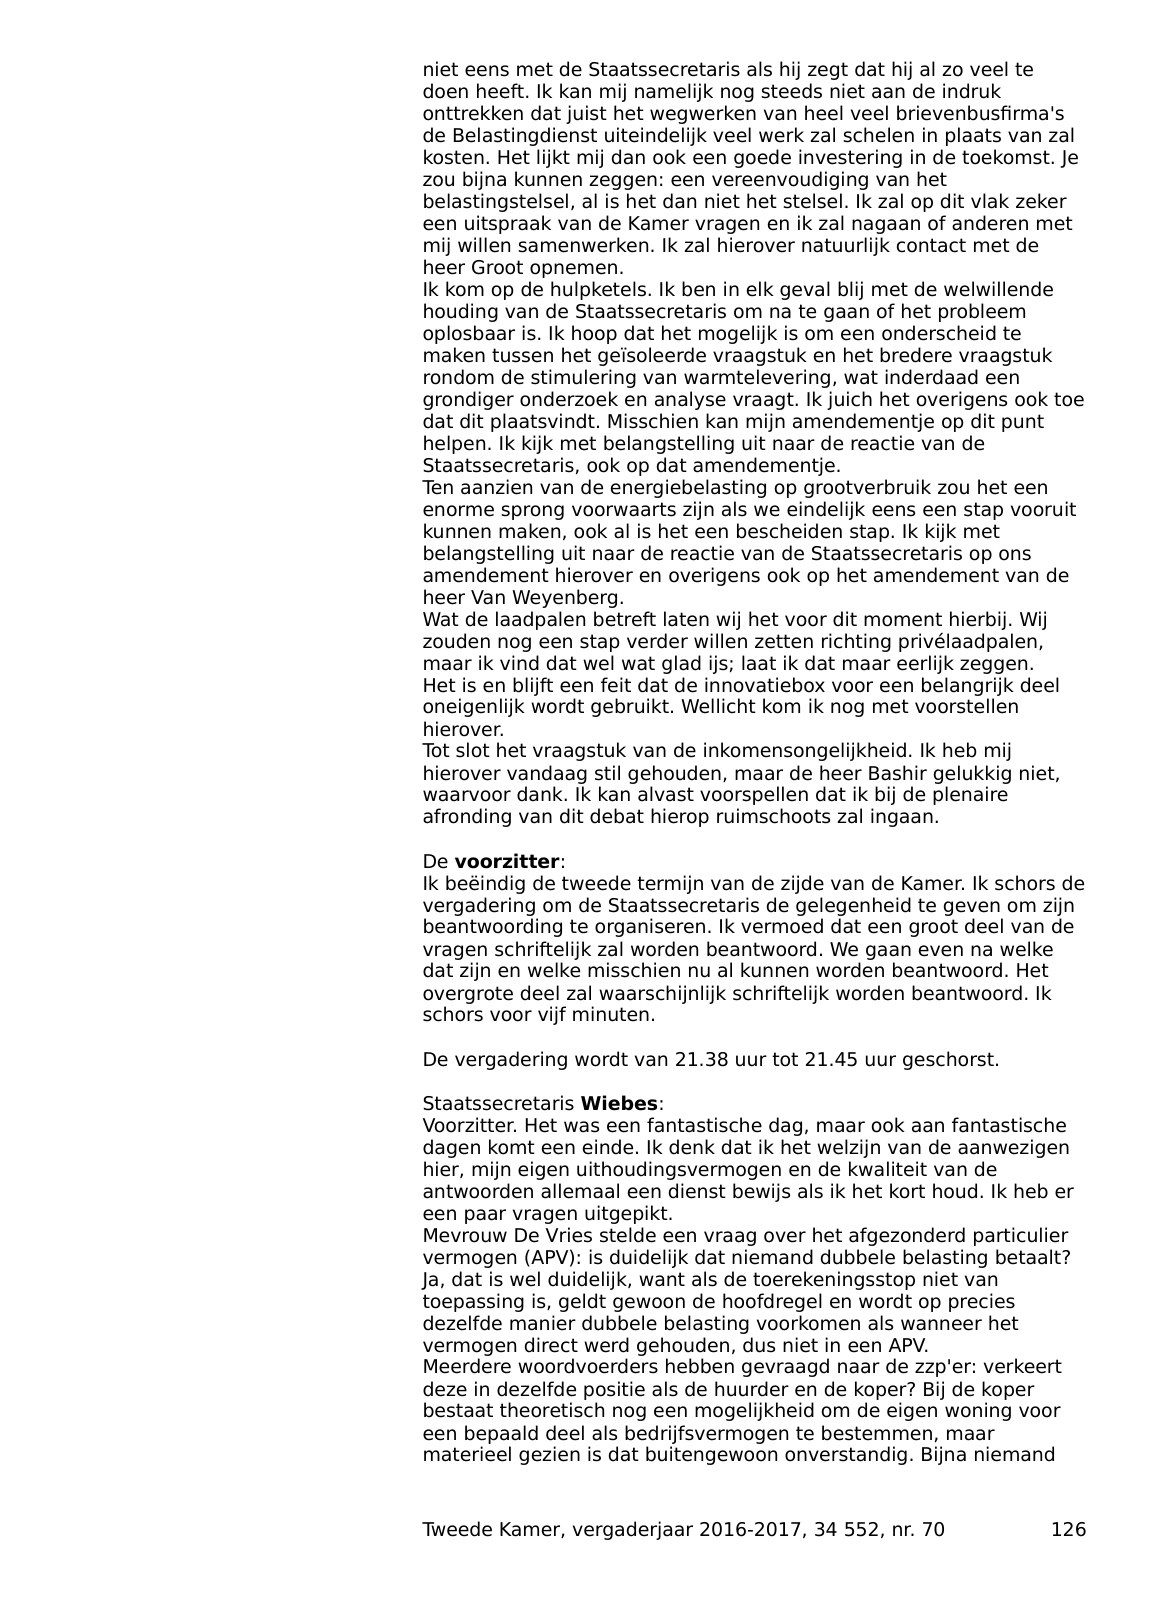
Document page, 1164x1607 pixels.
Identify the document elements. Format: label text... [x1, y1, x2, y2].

text Voorzitter. Het was een fantastische dag, maar ook aan fantastische dagen komt een einde. Ik denk dat ik het welzijn van de aanwezigen hier, mijn eigen uithoudingsvermogen en de kwaliteit van de antwoorden allemaal een dienst bewijs als ik het kort houd. Ik heb er een paar vragen uitgepikt. [422, 1115, 1087, 1224]
text Wat de laadpalen betreft laten wij het voor dit moment hierbij. Wij zouden nog een stap verder willen zetten richting privélaadpalen, maar ik vind dat wel wat glad ijs; laat ik dat maar eerlijk zeggen. [422, 608, 1087, 674]
text Tot slot het vraagstuk van de inkomensongelijkheid. Ik heb mij hierover vandaag stil gehouden, maar de heer Bashir gelukkig niet, waarvoor dank. Ik kan alvast voorspellen dat ik bij de plenaire afronding van dit debat hierop ruimschoots zal ingaan. [422, 740, 1087, 828]
text Mevrouw De Vries stelde een vraag over het afgezonderd particulier vermogen (APV): is duidelijk dat niemand dubbele belasting betaalt? Ja, dat is wel duidelijk, want als de toerekeningsstop niet van toepassing is, geldt gewoon de hoofdregel en wordt op precies dezelfde manier dubbele belasting voorkomen als wanneer het vermogen direct werd gehouden, dus niet in een APV. [422, 1224, 1087, 1356]
text Ten aanzien van de energiebelasting op grootverbruik zou het een enorme sprong voorwaarts zijn als we eindelijk eens een stap vooruit kunnen maken, ook al is het een bescheiden stap. Ik kijk met belangstelling uit naar de reactie van de Staatssecretaris op ons amendement hierover en overigens ook op het amendement van de heer Van Weyenberg. [422, 477, 1087, 608]
text Staatssecretaris Wiebes: [422, 1093, 1087, 1115]
text niet eens met de Staatssecretaris als hij zegt dat hij al zo veel te doen heeft. Ik kan mij namelijk nog steeds niet aan de indruk onttrekken dat juist het wegwerken van heel veel brievenbusfirma's de Belastingdienst uiteindelijk veel werk zal schelen in plaats van zal kosten. Het lijkt mij dan ook een goede investering in de toekomst. Je zou bijna kunnen zeggen: een vereenvoudiging van het belastingstelsel, al is het dan niet het stelsel. Ik zal op dit vlak zeker een uitspraak van de Kamer vragen en ik zal nagaan of anderen met mij willen samenwerken. Ik zal hierover natuurlijk contact met de heer Groot opnemen. [422, 59, 1087, 279]
text Ik kom op de hulpketels. Ik ben in elk geval blij met de welwillende houding van de Staatssecretaris om na te gaan of het probleem oplosbaar is. Ik hoop dat het mogelijk is om een onderscheid te maken tussen het geïsoleerde vraagstuk en het bredere vraagstuk rondom de stimulering van warmtelevering, wat inderdaad een grondiger onderzoek en analyse vraagt. Ik juich het overigens ook toe dat dit plaatsvindt. Misschien kan mijn amendementje op dit punt helpen. Ik kijk met belangstelling uit naar de reactie van de Staatssecretaris, ook op dat amendementje. [422, 279, 1087, 477]
text De vergadering wordt van 21.38 uur tot 21.45 uur geschorst. [422, 1048, 1087, 1071]
text Ik beëindig de tweede termijn van de zijde van de Kamer. Ik schors de vergadering om de Staatssecretaris de gelegenheid te geven om zijn beantwoording te organiseren. Ik vermoed dat een groot deel van de vragen schriftelijk zal worden beantwoord. We gaan even na welke dat zijn en welke misschien nu al kunnen worden beantwoord. Het overgrote deel zal waarschijnlijk schriftelijk worden beantwoord. Ik schors voor vijf minuten. [422, 872, 1087, 1026]
text De voorzitter: [422, 851, 1087, 872]
text Het is en blijft een feit dat de innovatiebox voor een belangrijk deel oneigenlijk wordt gebruikt. Wellicht kom ik nog met voorstellen hierover. [422, 674, 1087, 740]
text Meerdere woordvoerders hebben gevraagd naar de zzp'er: verkeert deze in dezelfde positie als de huurder en de koper? Bij de koper bestaat theoretisch nog een mogelijkheid om de eigen woning voor een bepaald deel als bedrijfsvermogen te bestemmen, maar materieel gezien is dat buitengewoon onverstandig. Bijna niemand [422, 1356, 1087, 1466]
